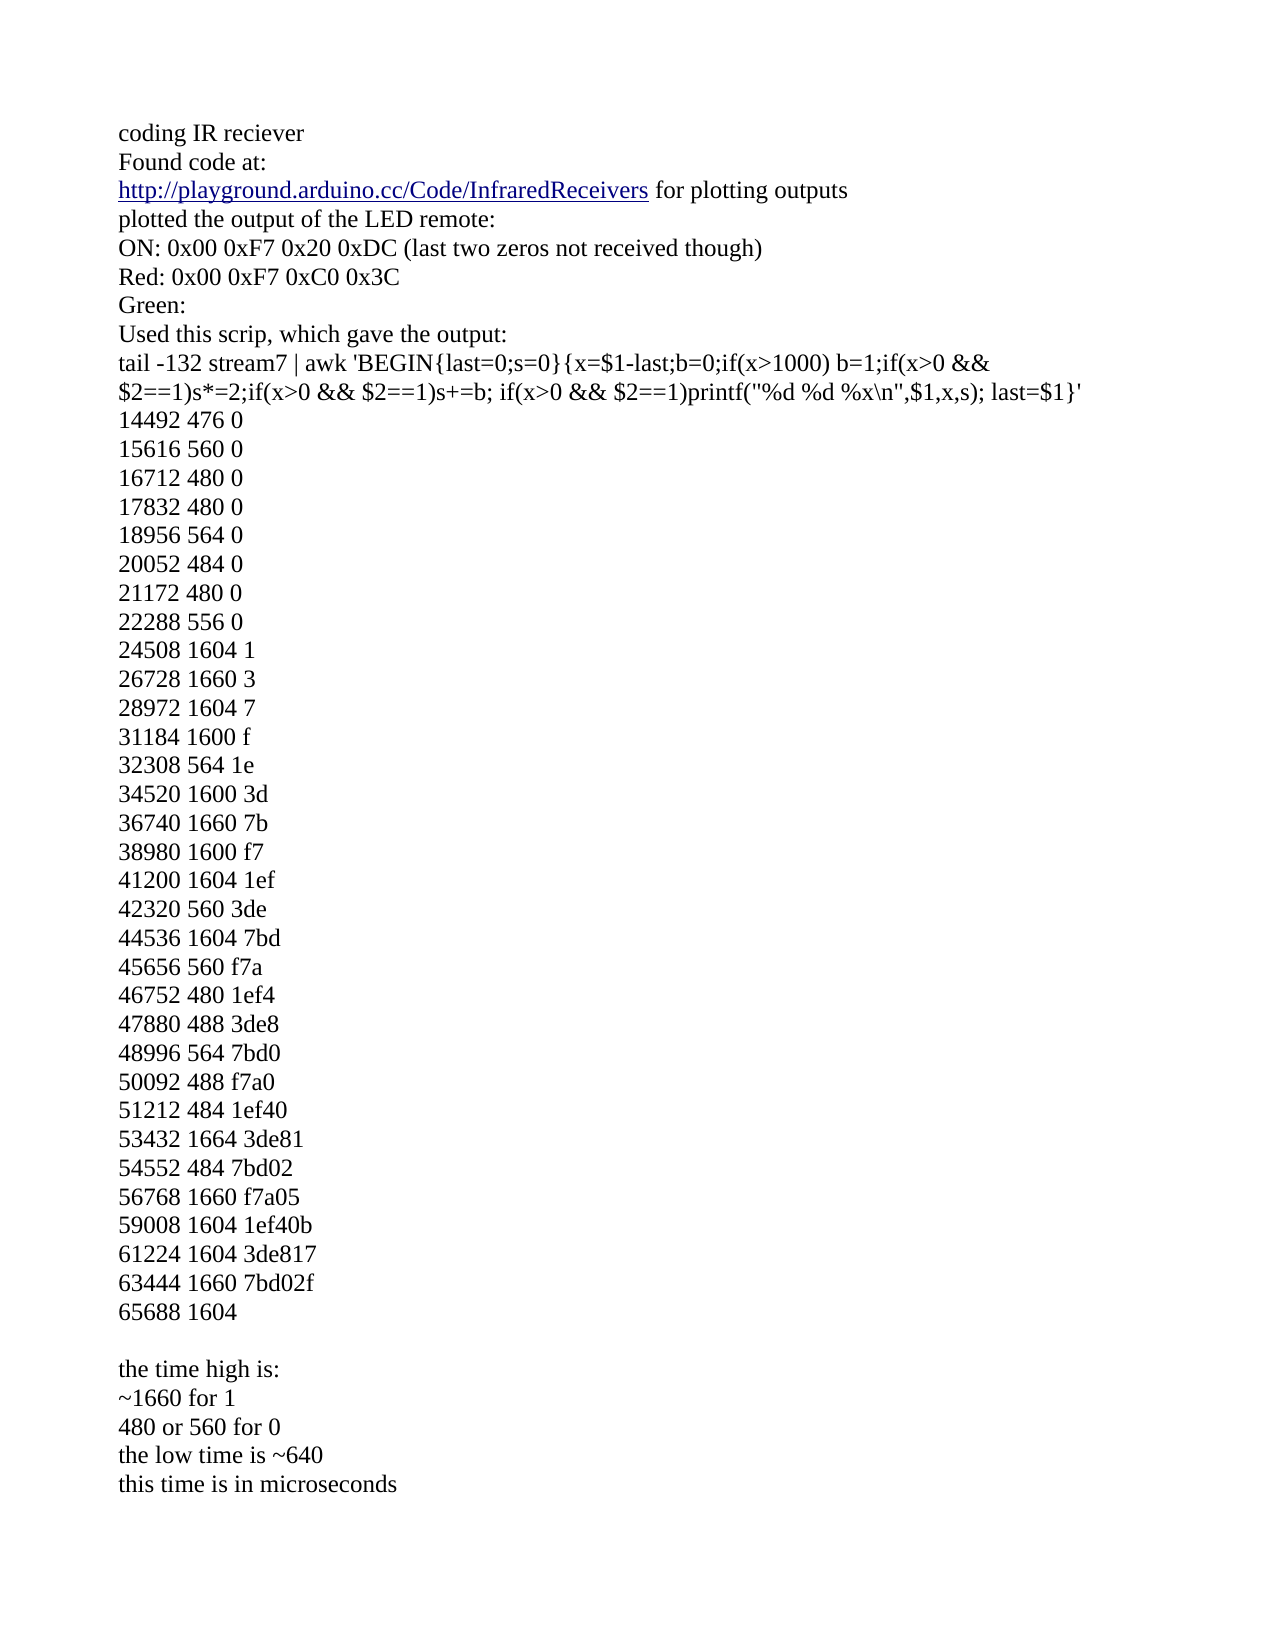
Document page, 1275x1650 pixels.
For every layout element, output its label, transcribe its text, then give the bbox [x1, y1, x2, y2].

text Red: 0x00 0xF7 0xC0 0x3C [118, 262, 1157, 291]
text 20052 484 0 [118, 549, 1157, 578]
text ~1660 for 1 [118, 1383, 1157, 1412]
text 31184 1600 f [118, 722, 1157, 751]
text 22288 556 0 [118, 607, 1157, 636]
text 26728 1660 3 [118, 664, 1157, 693]
text 53432 1664 3de81 [118, 1124, 1157, 1153]
text 51212 484 1ef40 [118, 1096, 1157, 1124]
text 48996 564 7bd0 [118, 1038, 1157, 1067]
text 32308 564 1e [118, 751, 1157, 779]
text 14492 476 0 [118, 406, 1157, 434]
text 63444 1660 7bd02f [118, 1268, 1157, 1297]
text 24508 1604 1 [118, 636, 1157, 664]
text 34520 1600 3d [118, 779, 1157, 808]
text Found code at: [118, 147, 1157, 176]
text 17832 480 0 [118, 492, 1157, 521]
text http://playground.arduino.cc/Code/InfraredReceivers for plotting outputs [118, 176, 1157, 204]
text 44536 1604 7bd [118, 923, 1157, 952]
text 56768 1660 f7a05 [118, 1182, 1157, 1211]
text 36740 1660 7b [118, 808, 1157, 837]
text 46752 480 1ef4 [118, 981, 1157, 1009]
text 47880 488 3de8 [118, 1009, 1157, 1038]
text 38980 1600 f7 [118, 837, 1157, 866]
text 65688 1604 [118, 1297, 1157, 1326]
text ON: 0x00 0xF7 0x20 0xDC (last two zeros not received though) [118, 233, 1157, 262]
text 18956 564 0 [118, 521, 1157, 549]
text 50092 488 f7a0 [118, 1067, 1157, 1096]
text the low time is ~640 [118, 1441, 1157, 1469]
text Green: [118, 291, 1157, 319]
text 45656 560 f7a [118, 952, 1157, 981]
text 480 or 560 for 0 [118, 1412, 1157, 1441]
text 42320 560 3de [118, 894, 1157, 923]
text 28972 1604 7 [118, 693, 1157, 722]
text 54552 484 7bd02 [118, 1153, 1157, 1182]
text 16712 480 0 [118, 463, 1157, 492]
text plotted the output of the LED remote: [118, 204, 1157, 233]
text 15616 560 0 [118, 434, 1157, 463]
text Used this scrip, which gave the output: [118, 319, 1157, 348]
text this time is in microseconds [118, 1469, 1157, 1498]
text 21172 480 0 [118, 578, 1157, 607]
text 41200 1604 1ef [118, 866, 1157, 894]
text 59008 1604 1ef40b [118, 1211, 1157, 1239]
text 61224 1604 3de817 [118, 1239, 1157, 1268]
text tail -132 stream7 | awk 'BEGIN{last=0;s=0}{x=$1-last;b=0;if(x>1000) b=1;if(x>0 && $2==1)s*=2;if(x>0 && $2==1)s+=b; if(x>0 && $2==1)printf("%d %d %x\n",$1,x,s); last=$1}' [118, 348, 1157, 406]
text coding IR reciever [118, 118, 1157, 147]
text the time high is: [118, 1354, 1157, 1383]
